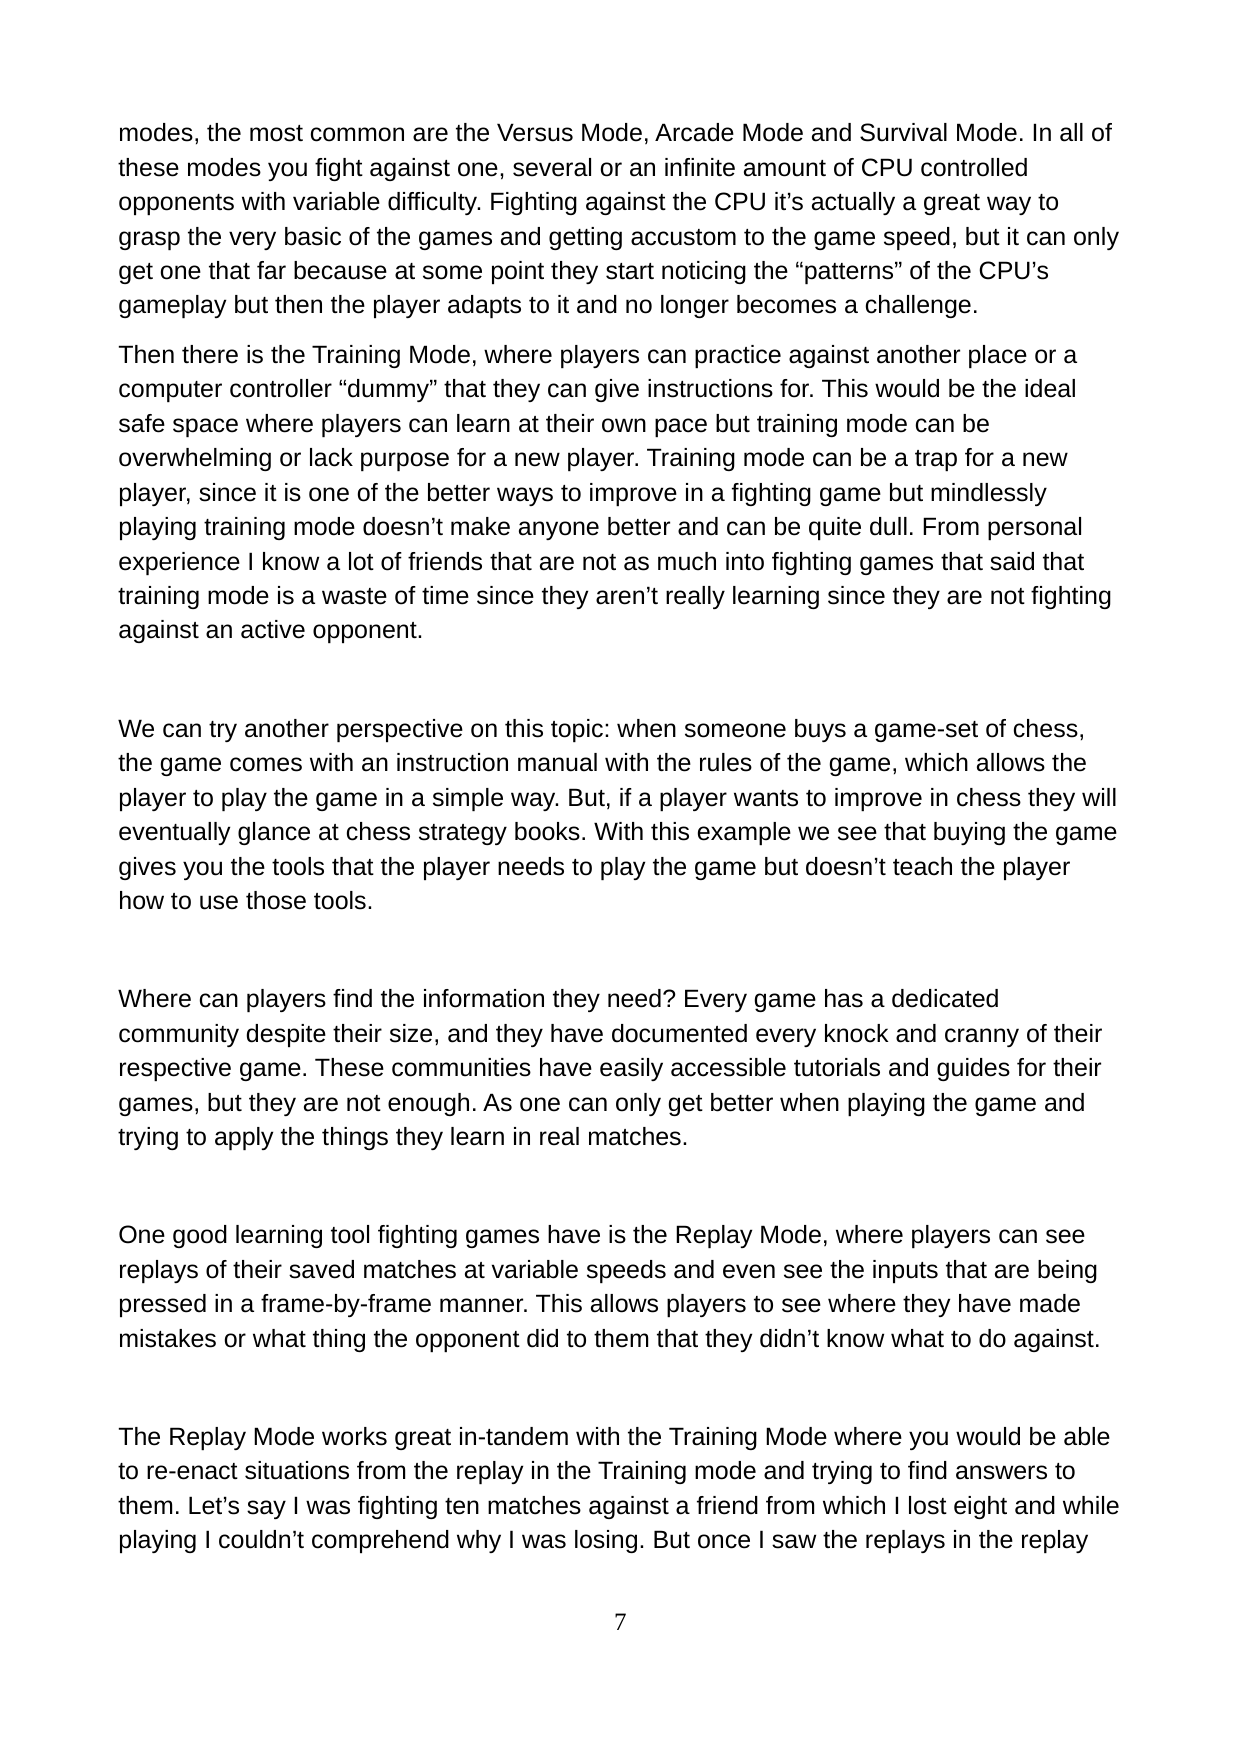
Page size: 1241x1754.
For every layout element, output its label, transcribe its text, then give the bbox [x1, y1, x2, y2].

text Then there is the Training Mode, where players can practice against another place or a computer controller “dummy” that they can give instructions for. This would be the ideal safe space where players can learn at their own pace but training mode can be overwhelming or lack purpose for a new player. Training mode can be a trap for a new player, since it is one of the better ways to improve in a fighting game but mindlessly playing training mode doesn’t make anyone better and can be quite dull. From personal experience I know a lot of friends that are not as much into fighting games that said that training mode is a waste of time since they aren’t really learning since they are not fighting against an active opponent. [118, 339, 1122, 644]
text We can try another perspective on this topic: when someone buys a game-set of chess, the game comes with an instruction manual with the rules of the game, which allows the player to play the game in a simple way. But, if a player wants to improve in chess they will eventually glance at chess strategy books. With this example we see that buying the game gives you the tools that the player needs to play the game but doesn’t teach the player how to use those tools. [118, 713, 1122, 915]
text The Replay Mode works great in-tandem with the Training Mode where you would be able to re-enact situations from the replay in the Training mode and trying to find answers to them. Let’s say I was fighting ten matches against a friend from which I lost eight and while playing I couldn’t comprehend why I was losing. But once I saw the replays in the replay [118, 1422, 1122, 1554]
text One good learning tool fighting games have is the Replay Mode, where players can see replays of their saved matches at variable speeds and even see the inputs that are being pressed in a frame-by-frame manner. This allows players to see where they have made mistakes or what thing the opponent did to them that they didn’t know what to do against. [118, 1220, 1122, 1352]
text modes, the most common are the Versus Mode, Arcade Mode and Survival Mode. In all of these modes you fight against one, several or an infinite amount of CPU controlled opponents with variable difficulty. Fighting against the CPU it’s actually a great way to grasp the very basic of the games and getting accustom to the game speed, but it can only get one that far because at some point they start noticing the “patterns” of the CPU’s gameplay but then the player adapts to it and no longer becomes a challenge. [118, 118, 1122, 319]
text Where can players find the information they need? Every game has a dedicated community despite their size, and they have documented every knock and cranny of their respective game. These communities have easily accessible tutorials and guides for their games, but they are not enough. As one can only get better when playing the game and trying to apply the things they learn in real matches. [118, 984, 1122, 1151]
